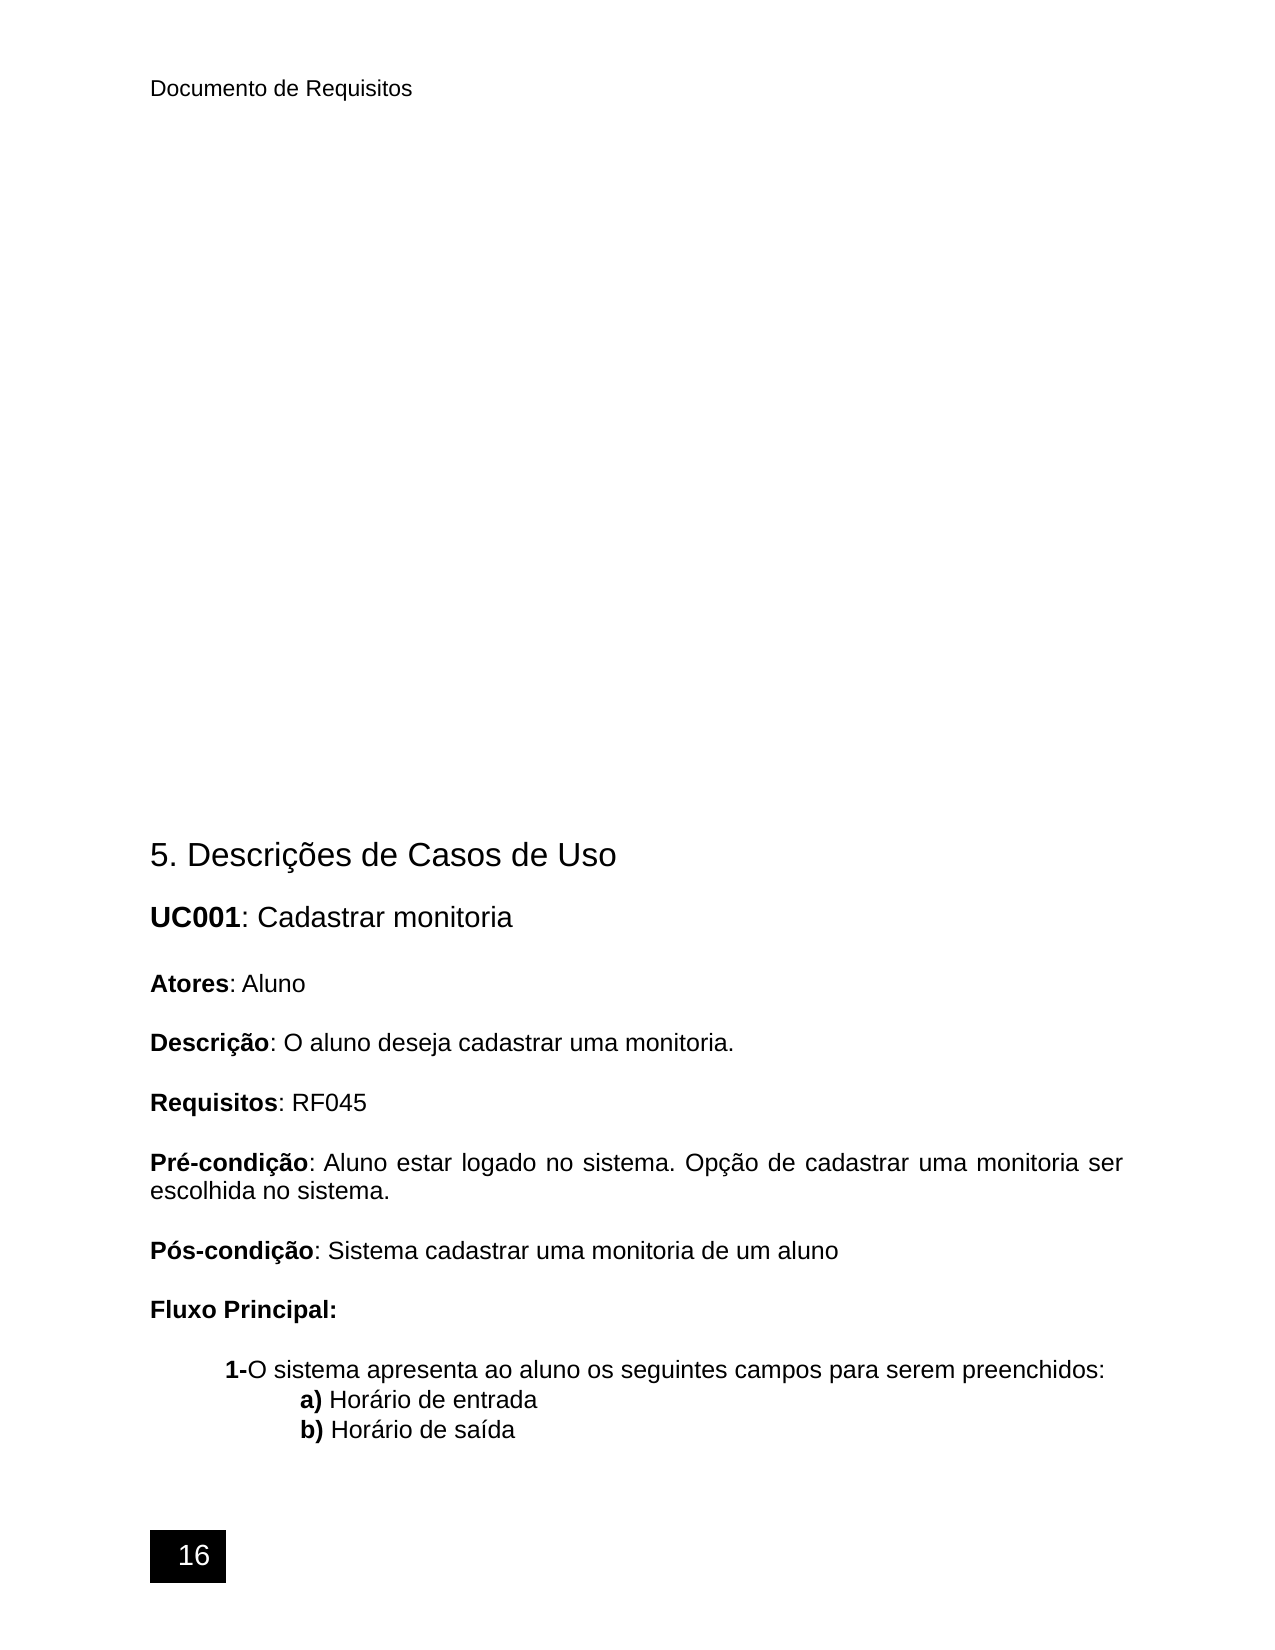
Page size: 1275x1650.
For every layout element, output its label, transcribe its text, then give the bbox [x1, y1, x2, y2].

text a) Horário de entrada [150, 1385, 1125, 1413]
subtitle UC001: Cadastrar monitoria [150, 900, 1125, 934]
subtitle 5. Descrições de Casos de Uso [150, 835, 1125, 874]
text 1-O sistema apresenta ao aluno os seguintes campos para serem preenchidos: [150, 1355, 1125, 1384]
text Descrição: O aluno deseja cadastrar uma monitoria. [150, 1028, 1125, 1057]
text Fluxo Principal: [150, 1295, 1125, 1324]
text Atores: Aluno [150, 969, 1125, 997]
text Requisitos: RF045 [150, 1088, 1125, 1117]
text Pré-condição: Aluno estar logado no sistema. Opção de cadastrar uma monitoria ser escolhida no sistema. [150, 1147, 1125, 1205]
text b) Horário de saída [150, 1414, 1125, 1443]
text Pós-condição: Sistema cadastrar uma monitoria de um aluno [150, 1236, 1125, 1264]
